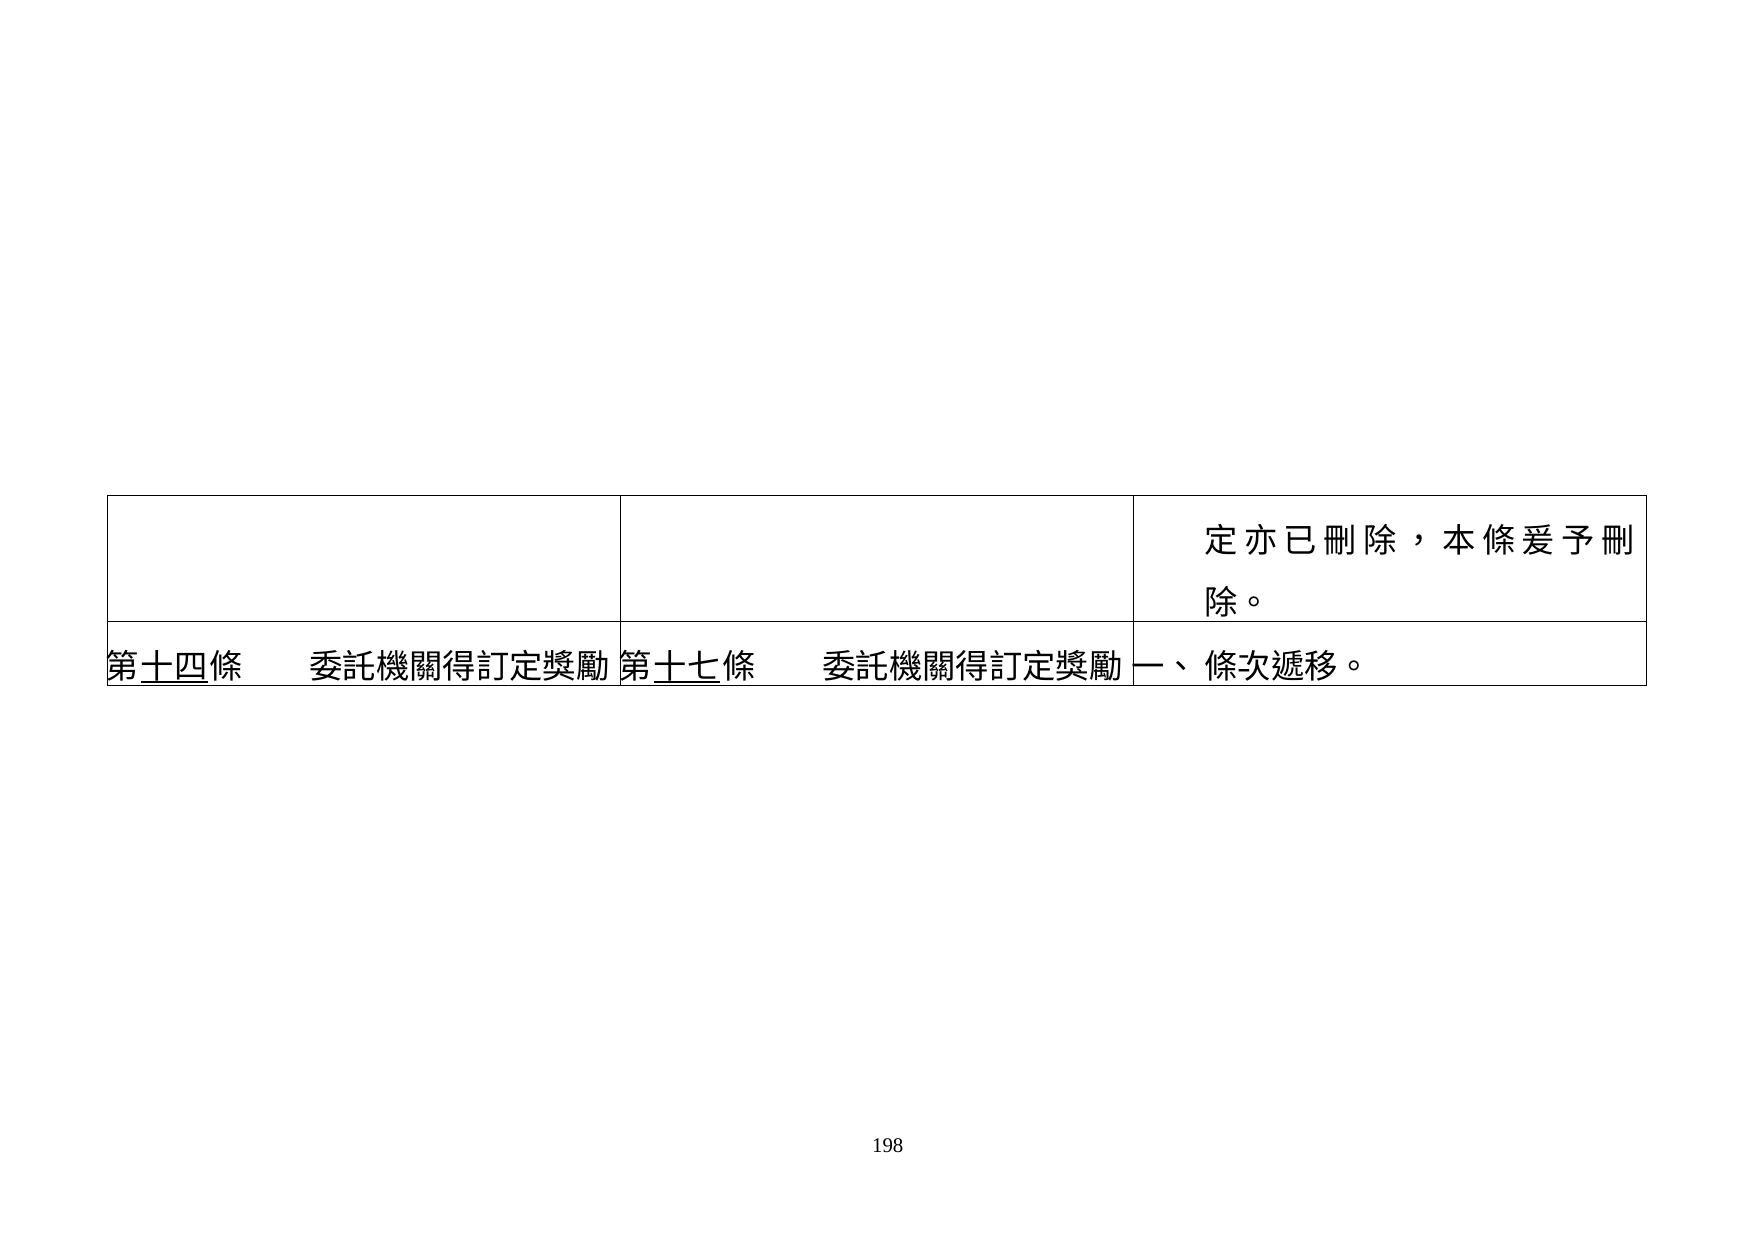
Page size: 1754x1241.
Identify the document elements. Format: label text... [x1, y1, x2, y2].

table_cell [108, 496, 620, 621]
table_cell 第十四條 委託機關得訂定獎勵 [108, 622, 620, 685]
table_cell 一、 條次遞移。 [1134, 622, 1646, 685]
table_cell 第十七條 委託機關得訂定獎勵 [621, 622, 1133, 685]
table_cell [621, 496, 1133, 621]
table_cell 定亦已刪除，本條爰予刪除。 [1134, 496, 1646, 621]
